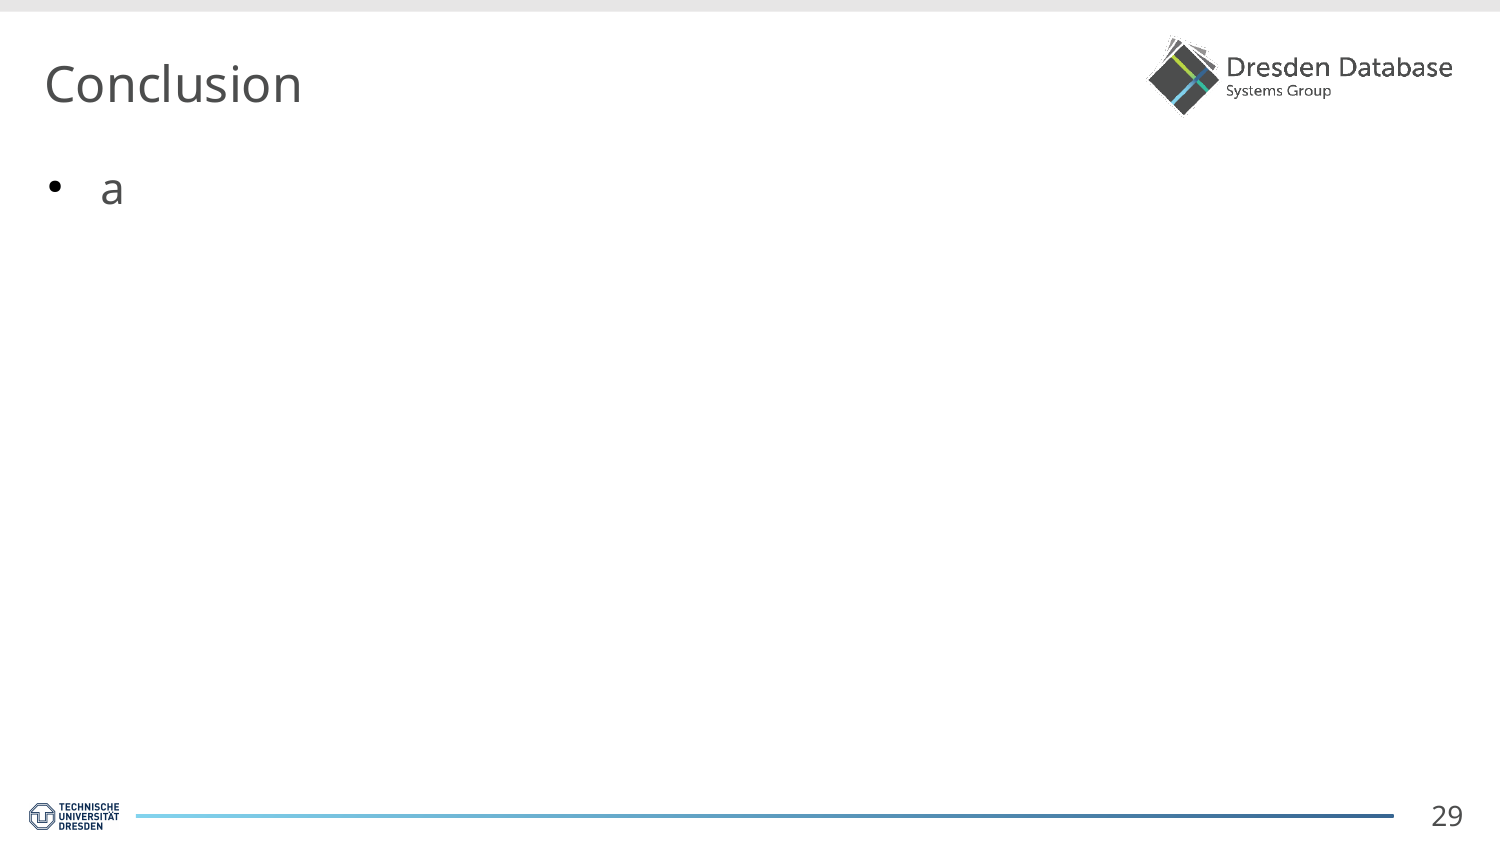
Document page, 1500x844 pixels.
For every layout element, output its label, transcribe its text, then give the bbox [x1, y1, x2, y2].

picture [1145, 35, 1453, 118]
picture [29, 803, 119, 830]
title Conclusion [29, 47, 1093, 118]
list a [29, 159, 1471, 780]
